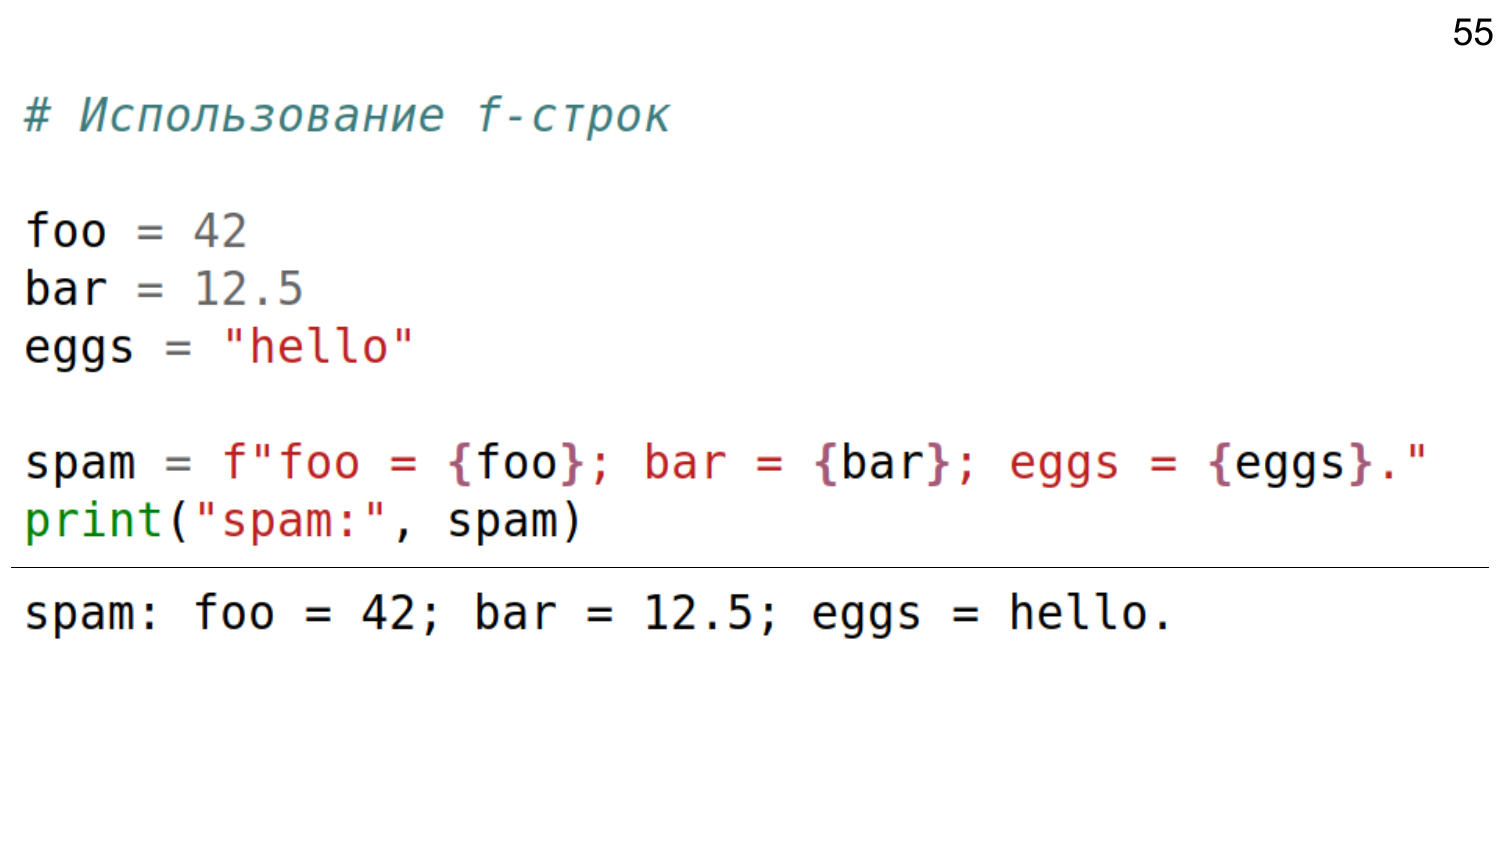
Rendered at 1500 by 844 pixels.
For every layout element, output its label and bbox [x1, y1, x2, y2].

picture [15, 585, 1180, 650]
picture [11, 80, 1436, 560]
